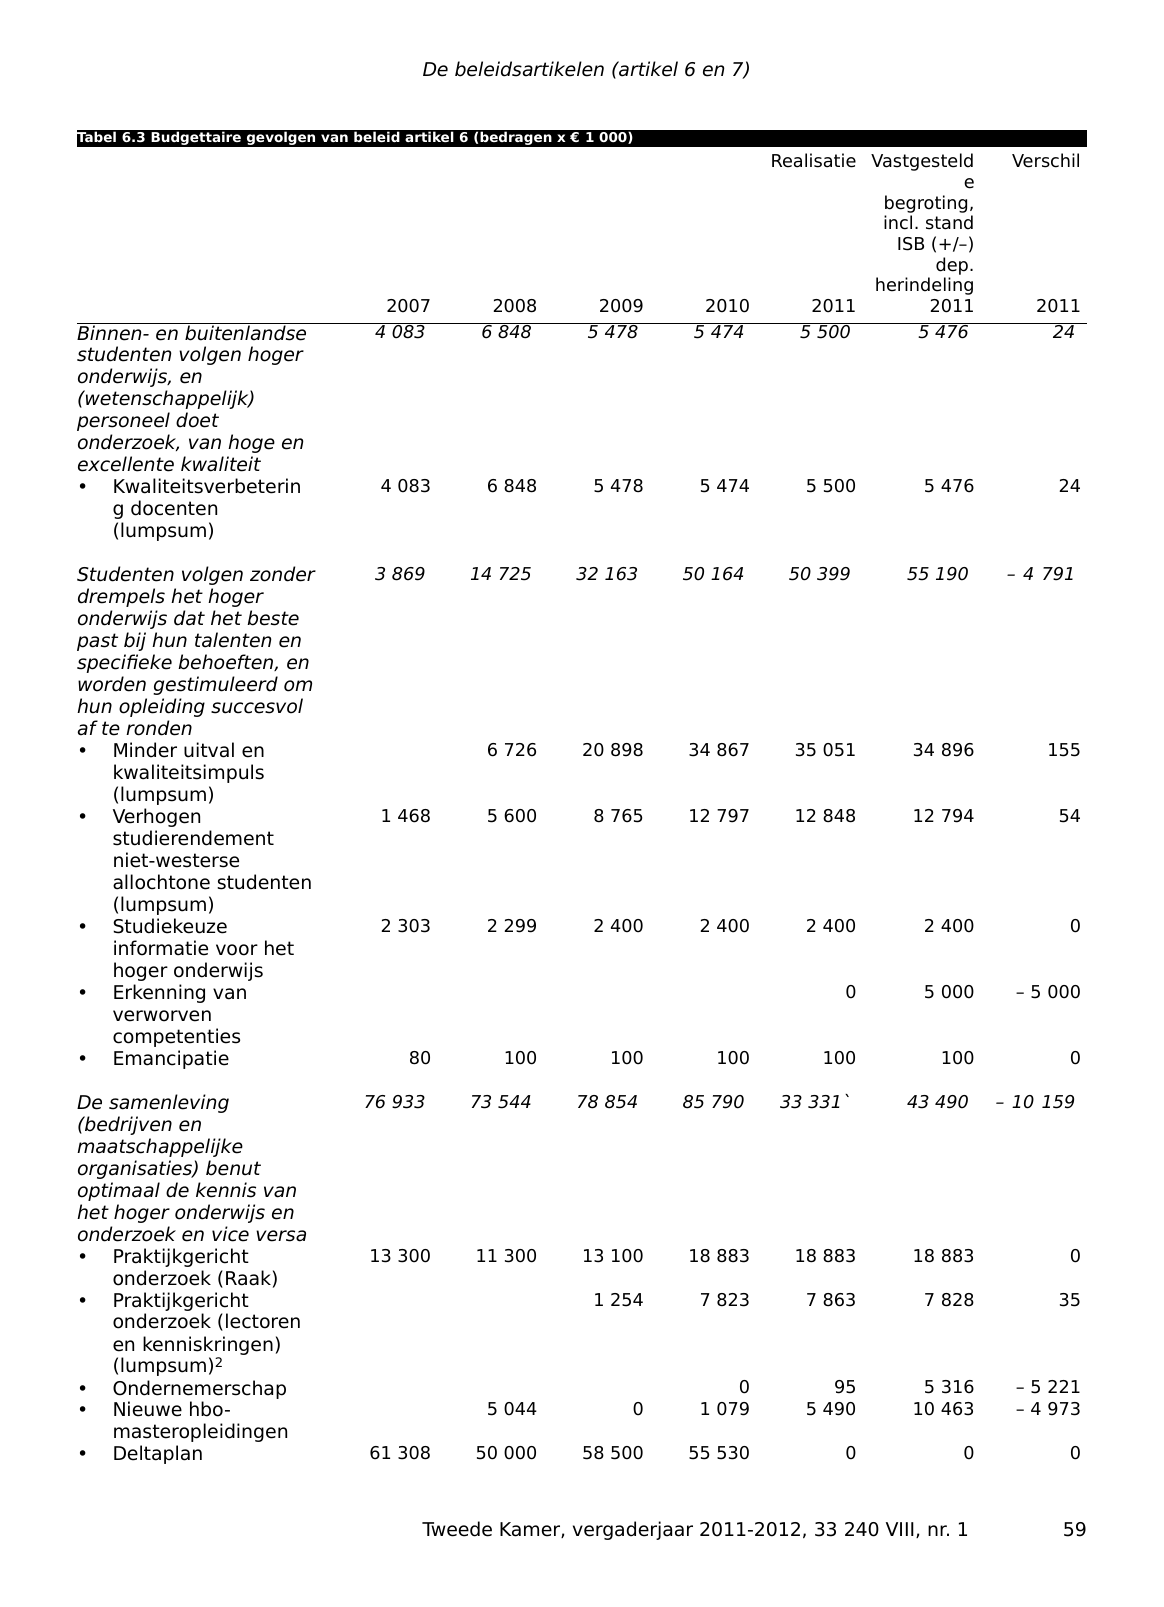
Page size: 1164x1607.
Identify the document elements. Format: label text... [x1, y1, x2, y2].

table_cell [319, 1070, 437, 1092]
table_cell 2010 [650, 296, 756, 322]
table_cell [319, 147, 437, 296]
table_cell [543, 982, 649, 1048]
table_cell [437, 1070, 543, 1092]
table_cell [756, 1070, 862, 1092]
table_cell 18 883 [862, 1246, 980, 1289]
table_cell 5 500 [756, 476, 862, 542]
table_cell 100 [650, 1048, 756, 1070]
table_cell [650, 1070, 756, 1092]
table_cell 1 254 [543, 1290, 649, 1377]
table_cell 0 [543, 1399, 649, 1443]
table_cell Studenten volgen zonder drempels het hoger onderwijs dat het beste past bij hun talenten en specifieke behoeften, en worden gestimuleerd om hun opleiding succesvol af te ronden [77, 564, 319, 740]
table_cell 35 [980, 1290, 1087, 1377]
table_cell • [77, 982, 106, 1048]
table_cell 13 300 [319, 1246, 437, 1289]
table_cell 5 476 [862, 324, 980, 476]
table_cell Verschil [980, 147, 1087, 296]
table_cell 11 300 [437, 1246, 543, 1289]
table_cell De samenleving (bedrijven en maatschappelijke organisaties) benut optimaal de kennis van het hoger onderwijs en onderzoek en vice versa [77, 1092, 319, 1246]
table_cell 4 083 [319, 324, 437, 476]
table_cell Erkenning van verworven competenties [106, 982, 319, 1048]
table_cell 8 765 [543, 806, 649, 916]
table_cell [77, 147, 106, 296]
table_cell 2008 [437, 296, 543, 322]
table_cell [543, 542, 649, 564]
table_cell 13 100 [543, 1246, 649, 1289]
table_cell 5 044 [437, 1399, 543, 1443]
table_cell [650, 542, 756, 564]
table_cell 0 [756, 1443, 862, 1465]
table_cell [437, 982, 543, 1048]
table_cell 5 474 [650, 324, 756, 476]
table_cell • [77, 1443, 106, 1465]
table_cell [756, 542, 862, 564]
table_cell 2 400 [543, 916, 649, 982]
table_cell 7 823 [650, 1290, 756, 1377]
table_cell – 4 791 [980, 564, 1087, 740]
table_cell [437, 1290, 543, 1377]
table_cell 78 854 [543, 1092, 649, 1246]
table_cell 100 [862, 1048, 980, 1070]
table_cell • [77, 916, 106, 982]
table_cell 7 863 [756, 1290, 862, 1377]
table_cell 0 [862, 1443, 980, 1465]
table_cell 76 933 [319, 1092, 437, 1246]
table_cell 6 848 [437, 324, 543, 476]
table_cell [543, 147, 649, 296]
table_cell [77, 542, 106, 564]
table_cell 3 869 [319, 564, 437, 740]
table_cell Deltaplan [106, 1443, 319, 1465]
table_cell 2 299 [437, 916, 543, 982]
table_cell 2 303 [319, 916, 437, 982]
table_cell – 5 221 [980, 1378, 1087, 1399]
table_cell 5 478 [543, 324, 649, 476]
table_cell [319, 1399, 437, 1443]
table_cell • [77, 1399, 106, 1443]
table_cell 6 726 [437, 740, 543, 806]
table_header Tabel 6.3 Budgettaire gevolgen van beleid artikel 6 (bedragen x € 1 000) [77, 130, 1087, 146]
table_cell 43 490 [862, 1092, 980, 1246]
table_cell 18 883 [756, 1246, 862, 1289]
table_cell 50 399 [756, 564, 862, 740]
table_cell [106, 1070, 319, 1092]
table_cell 7 828 [862, 1290, 980, 1377]
table_cell – 10 159 [980, 1092, 1087, 1246]
table_cell [543, 1070, 649, 1092]
table_cell – 4 973 [980, 1399, 1087, 1443]
table_cell 0 [980, 916, 1087, 982]
table_cell • [77, 740, 106, 806]
table_cell 155 [980, 740, 1087, 806]
table_cell 100 [756, 1048, 862, 1070]
table_cell 2 400 [756, 916, 862, 982]
table_cell 50 164 [650, 564, 756, 740]
table_cell [437, 1378, 543, 1399]
table_cell [319, 542, 437, 564]
table_cell [437, 147, 543, 296]
table_cell Ondernemerschap [106, 1378, 319, 1399]
table_cell 4 083 [319, 476, 437, 542]
table_cell 24 [980, 324, 1087, 476]
table_cell Praktijkgericht onderzoek (lectoren en kenniskringen) (lumpsum)2 [106, 1290, 319, 1377]
table_cell [106, 296, 319, 322]
table_cell 2007 [319, 296, 437, 322]
table_cell 2 400 [650, 916, 756, 982]
table_cell 2 400 [862, 916, 980, 982]
table_cell 5 316 [862, 1378, 980, 1399]
table_cell 85 790 [650, 1092, 756, 1246]
table_cell [980, 542, 1087, 564]
table_cell Kwaliteitsverbetering docenten (lumpsum) [106, 476, 319, 542]
table_cell 55 530 [650, 1443, 756, 1465]
table_cell [543, 1378, 649, 1399]
table_cell 20 898 [543, 740, 649, 806]
table_cell Praktijkgericht onderzoek (Raak) [106, 1246, 319, 1289]
table_cell • [77, 1048, 106, 1070]
table_cell [106, 147, 319, 296]
table_cell 2011 [862, 296, 980, 322]
table_cell [650, 982, 756, 1048]
table_cell [77, 1070, 106, 1092]
table_cell [319, 1290, 437, 1377]
table_cell • [77, 806, 106, 916]
table_cell 73 544 [437, 1092, 543, 1246]
table_cell 10 463 [862, 1399, 980, 1443]
table_cell 2011 [980, 296, 1087, 322]
table_cell 12 794 [862, 806, 980, 916]
table_cell • [77, 1378, 106, 1399]
table_cell 95 [756, 1378, 862, 1399]
table_cell 18 883 [650, 1246, 756, 1289]
table_cell • [77, 476, 106, 542]
table_cell 58 500 [543, 1443, 649, 1465]
table_cell [77, 296, 106, 322]
table_cell 35 051 [756, 740, 862, 806]
table_cell 0 [756, 982, 862, 1048]
table_cell Verhogen studierendement niet-westerse allochtone studenten (lumpsum) [106, 806, 319, 916]
table_cell [319, 740, 437, 806]
table_cell 80 [319, 1048, 437, 1070]
table_cell 14 725 [437, 564, 543, 740]
table_cell [437, 542, 543, 564]
table_cell • [77, 1290, 106, 1377]
table_cell Binnen- en buitenlandse studenten volgen hoger onderwijs, en (wetenschappelijk) personeel doet onderzoek, van hoge en excellente kwaliteit [77, 324, 319, 476]
table_cell [862, 1070, 980, 1092]
table_cell 5 478 [543, 476, 649, 542]
table_cell 12 797 [650, 806, 756, 916]
table_cell 2009 [543, 296, 649, 322]
table_cell 6 848 [437, 476, 543, 542]
table_cell Studiekeuze informatie voor het hoger onderwijs [106, 916, 319, 982]
table_cell 61 308 [319, 1443, 437, 1465]
table_cell [980, 1070, 1087, 1092]
table_cell 5 476 [862, 476, 980, 542]
table_cell 34 896 [862, 740, 980, 806]
table_cell 54 [980, 806, 1087, 916]
table_cell Realisatie [756, 147, 862, 296]
table_cell [106, 542, 319, 564]
table_cell 1 468 [319, 806, 437, 916]
table_cell 100 [543, 1048, 649, 1070]
table_cell 0 [980, 1048, 1087, 1070]
table_cell 0 [980, 1246, 1087, 1289]
table_cell 24 [980, 476, 1087, 542]
table_cell 5 490 [756, 1399, 862, 1443]
table_cell 32 163 [543, 564, 649, 740]
table_cell 34 867 [650, 740, 756, 806]
table_cell 5 000 [862, 982, 980, 1048]
table_cell 5 600 [437, 806, 543, 916]
table_cell 50 000 [437, 1443, 543, 1465]
table_cell 5 474 [650, 476, 756, 542]
table_cell Emancipatie [106, 1048, 319, 1070]
table_cell 0 [980, 1443, 1087, 1465]
table_cell [319, 982, 437, 1048]
table_cell [862, 542, 980, 564]
table_cell 2011 [756, 296, 862, 322]
table_cell Nieuwe hbo-masteropleidingen [106, 1399, 319, 1443]
table_cell Minder uitval en kwaliteitsimpuls (lumpsum) [106, 740, 319, 806]
table_cell 0 [650, 1378, 756, 1399]
table_cell 100 [437, 1048, 543, 1070]
table_cell 12 848 [756, 806, 862, 916]
table_cell 33 331` [756, 1092, 862, 1246]
table_cell [319, 1378, 437, 1399]
table_cell 1 079 [650, 1399, 756, 1443]
table_cell 55 190 [862, 564, 980, 740]
table_cell [650, 147, 756, 296]
table_cell Vastgestelde begroting, incl. stand ISB (+/–) dep. herindeling [862, 147, 980, 296]
table_cell 5 500 [756, 324, 862, 476]
table_cell – 5 000 [980, 982, 1087, 1048]
table_cell • [77, 1246, 106, 1289]
